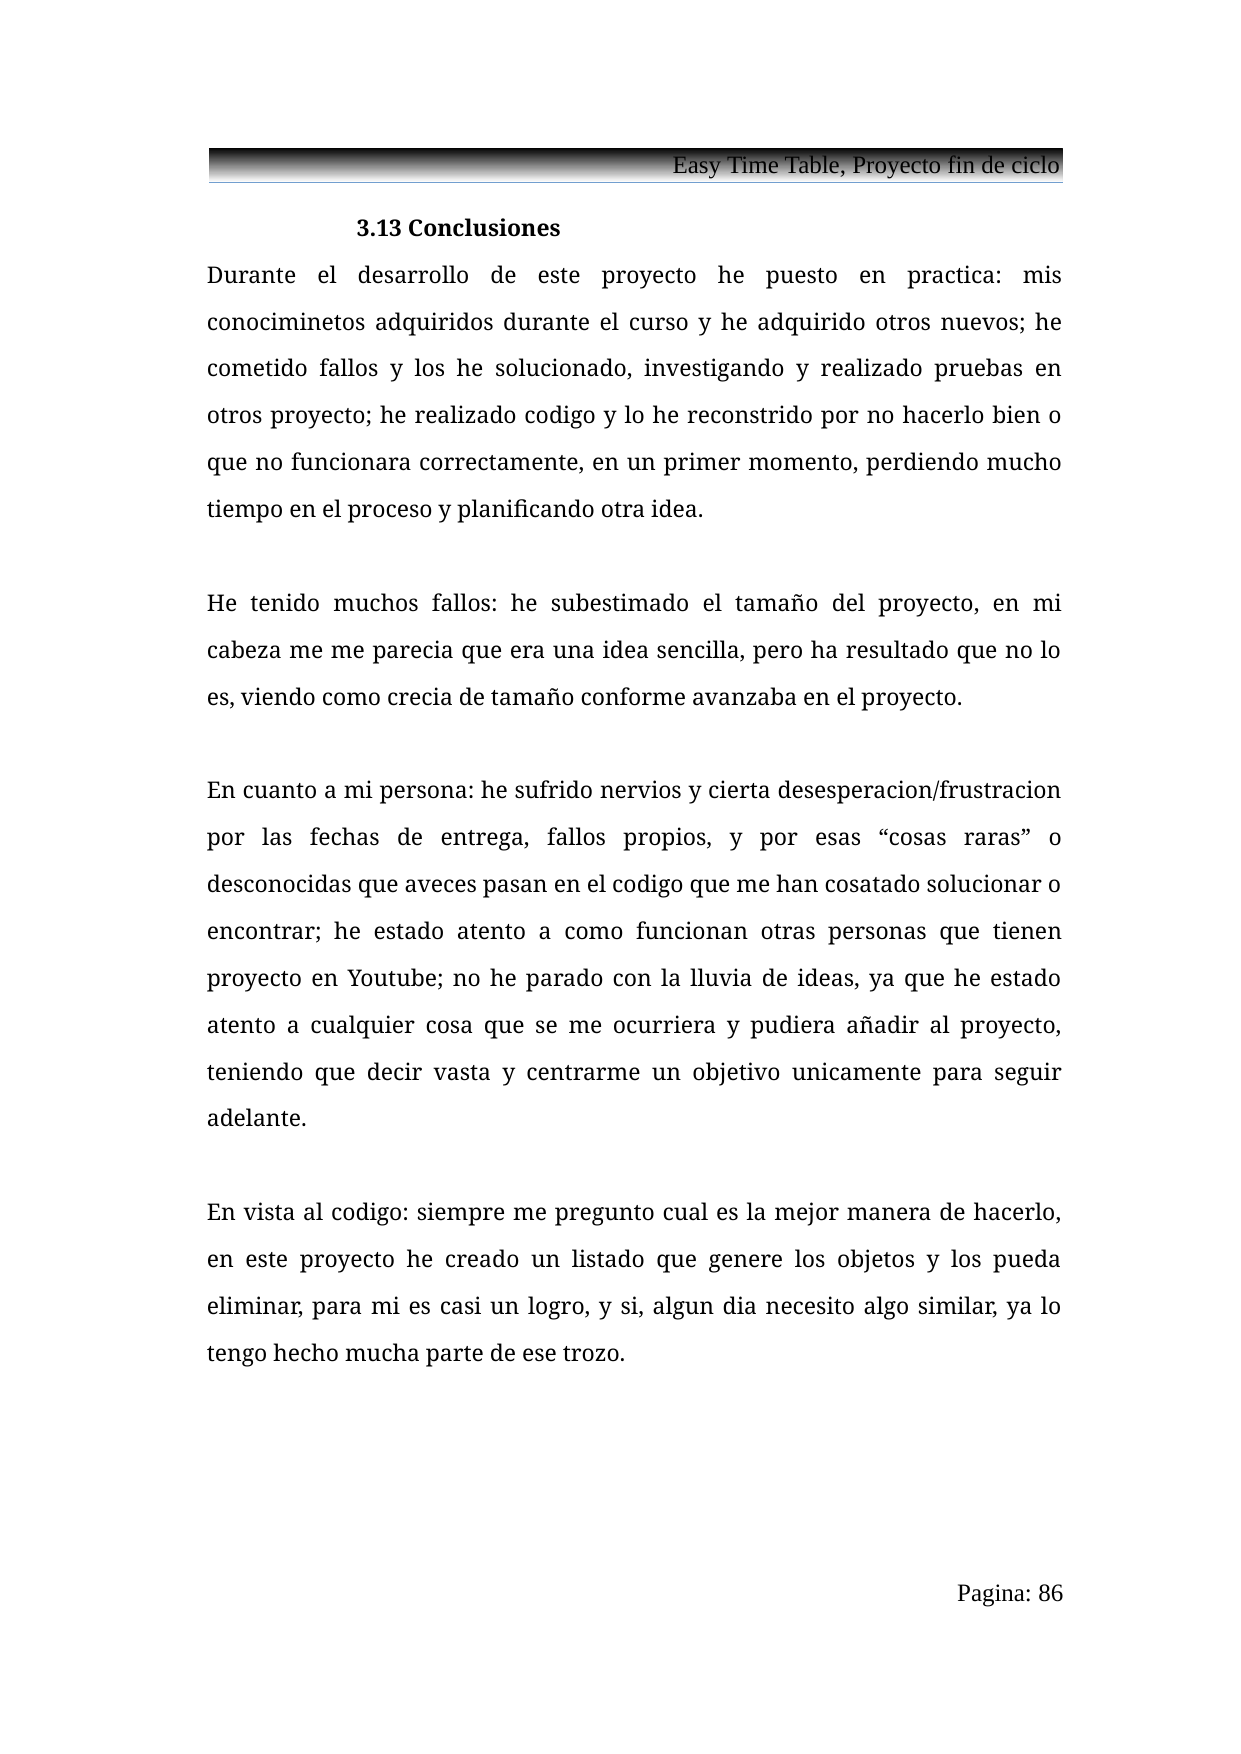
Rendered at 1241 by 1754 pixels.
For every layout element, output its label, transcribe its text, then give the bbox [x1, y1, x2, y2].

text Durante el desarrollo de este proyecto he puesto en practica: mis conociminetos adquiridos durante el curso y he adquirido otros nuevos; he cometido fallos y los he solucionado, investigando y realizado pruebas en otros proyecto; he realizado codigo y lo he reconstrido por no hacerlo bien o que no funcionara correctamente, en un primer momento, perdiendo mucho tiempo en el proceso y planificando otra idea. [207, 259, 1063, 524]
text He tenido muchos fallos: he subestimado el tamaño del proyecto, en mi cabeza me me parecia que era una idea sencilla, pero ha resultado que no lo es, viendo como crecia de tamaño conforme avanzaba en el proyecto. [207, 587, 1063, 712]
text 3.13 Conclusiones [207, 212, 1063, 243]
text En cuanto a mi persona: he sufrido nervios y cierta desesperacion/frustracion por las fechas de entrega, fallos propios, y por esas “cosas raras” o desconocidas que aveces pasan en el codigo que me han cosatado solucionar o encontrar; he estado atento a como funcionan otras personas que tienen proyecto en Youtube; no he parado con la lluvia de ideas, ya que he estado atento a cualquier cosa que se me ocurriera y pudiera añadir al proyecto, teniendo que decir vasta y centrarme un objetivo unicamente para seguir adelante. [207, 774, 1063, 1134]
text En vista al codigo: siempre me pregunto cual es la mejor manera de hacerlo, en este proyecto he creado un listado que genere los objetos y los pueda eliminar, para mi es casi un logro, y si, algun dia necesito algo similar, ya lo tengo hecho mucha parte de ese trozo. [207, 1196, 1063, 1368]
